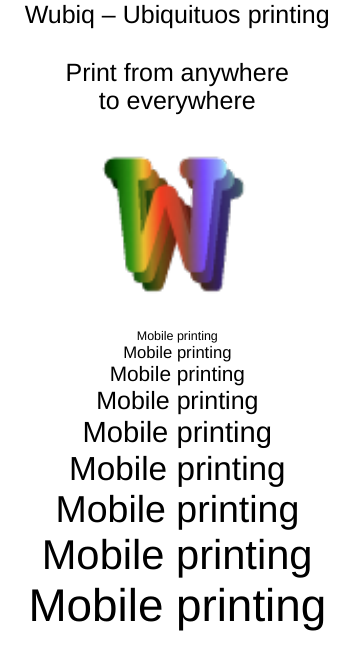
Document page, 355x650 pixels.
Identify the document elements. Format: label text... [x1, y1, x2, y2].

text Print from anywhere [0, 57, 354, 86]
text Mobile printing [0, 415, 354, 448]
picture [99, 143, 256, 300]
text to everywhere [0, 86, 354, 115]
text Mobile printing [0, 448, 354, 487]
text Mobile printing [0, 386, 354, 415]
text Mobile printing [0, 329, 354, 343]
text Mobile printing [0, 578, 354, 631]
text Mobile printing [0, 362, 354, 386]
text Wubiq – Ubiquituos printing [0, 0, 354, 29]
text Mobile printing [0, 343, 354, 362]
text Mobile printing [0, 530, 354, 578]
text Mobile printing [0, 487, 354, 530]
